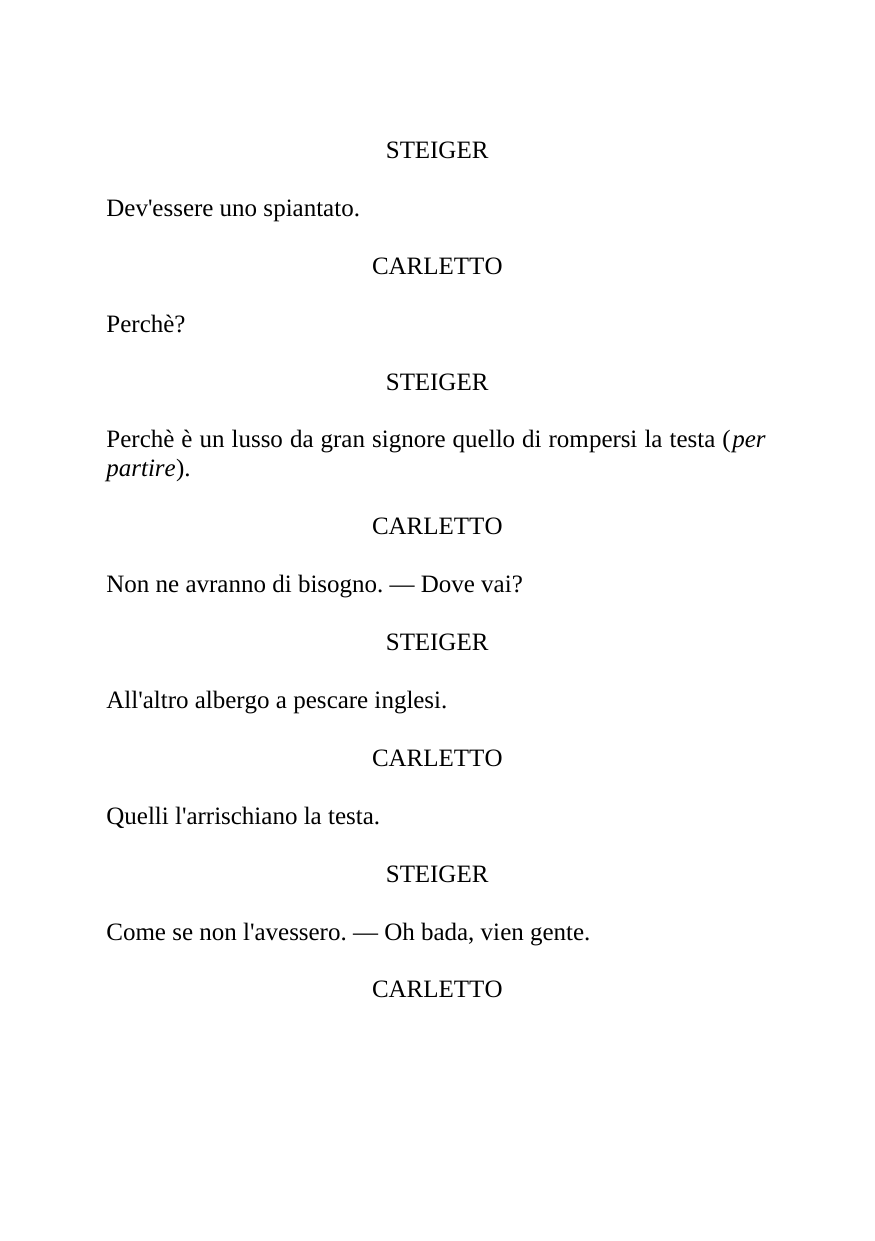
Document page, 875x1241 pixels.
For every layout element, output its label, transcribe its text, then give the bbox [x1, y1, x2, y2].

text Non ne avranno di bisogno. — Dove vai? [106, 569, 768, 598]
text All'altro albergo a pescare inglesi. [106, 685, 768, 714]
text Dev'essere uno spiantato. [106, 193, 768, 222]
text STEIGER [106, 859, 768, 887]
text Perchè è un lusso da gran signore quello di rompersi la testa (per partire). [106, 424, 768, 482]
text STEIGER [106, 367, 768, 395]
text STEIGER [106, 135, 768, 164]
text CARLETTO [106, 974, 768, 1003]
text CARLETTO [106, 511, 768, 540]
text Come se non l'avessero. — Oh bada, vien gente. [106, 917, 768, 945]
text CARLETTO [106, 251, 768, 279]
text CARLETTO [106, 743, 768, 772]
text Perchè? [106, 309, 768, 337]
text STEIGER [106, 627, 768, 656]
text Quelli l'arrischiano la testa. [106, 801, 768, 829]
